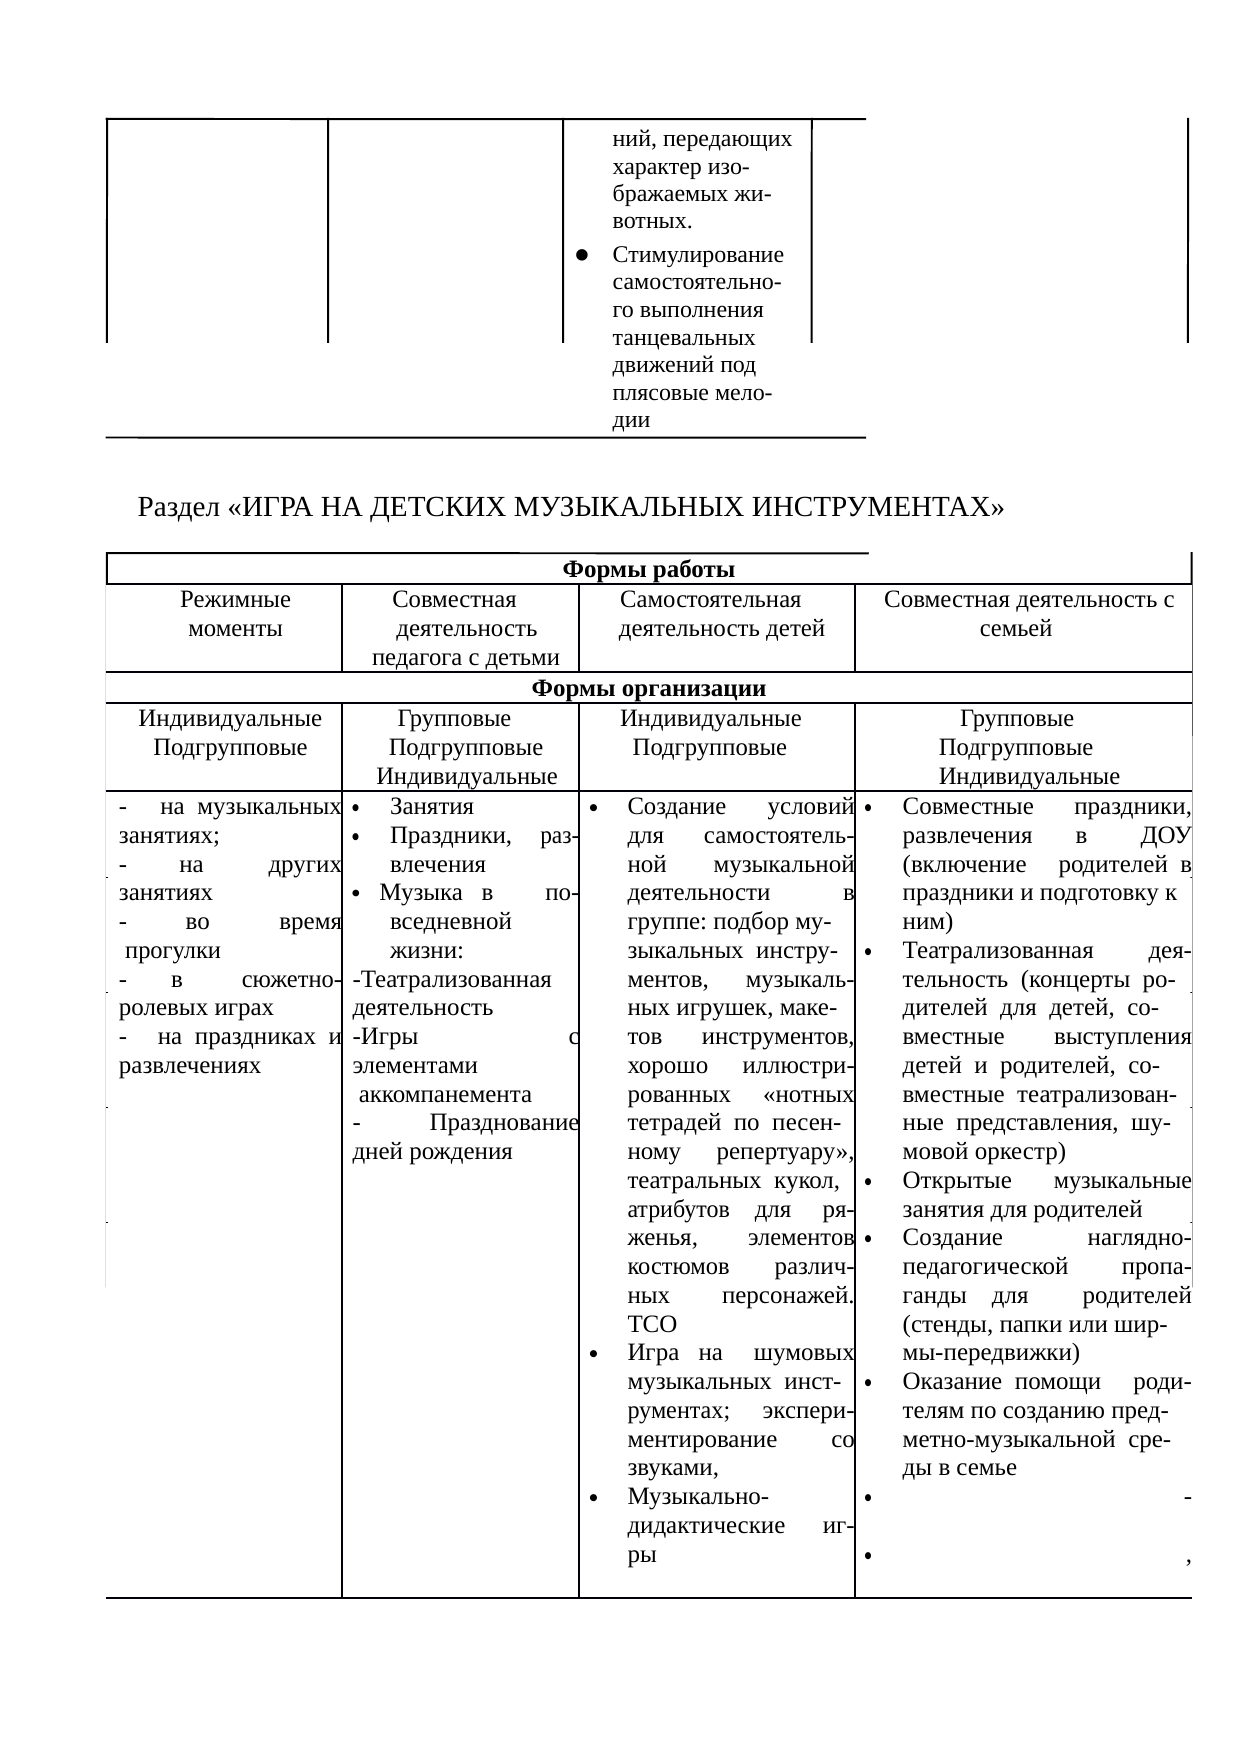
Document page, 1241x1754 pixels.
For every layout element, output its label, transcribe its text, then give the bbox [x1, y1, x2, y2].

table_cell - [106, 849, 129, 877]
table_cell [225, 1510, 341, 1539]
table_cell [129, 1481, 225, 1510]
table_cell [343, 1251, 363, 1280]
table_cell влечения [363, 849, 525, 877]
table_cell [129, 1251, 225, 1280]
table_cell [525, 1539, 578, 1567]
table_cell [106, 1136, 129, 1165]
table_cell [580, 820, 606, 849]
table_cell занятия для родителей [875, 1194, 1192, 1222]
table_cell в [1038, 820, 1108, 849]
table_cell [363, 1424, 525, 1452]
table_cell [525, 1568, 578, 1597]
table_cell [343, 641, 363, 671]
table_cell [730, 760, 734, 790]
table_cell на [686, 1338, 729, 1366]
table_cell тетрадей по песен- [606, 1108, 854, 1136]
table_cell костюмов [606, 1251, 734, 1280]
table_cell [363, 1453, 525, 1481]
table_cell музыкальных инст- [606, 1366, 854, 1395]
table_cell выступления [1038, 1021, 1192, 1050]
table_cell ных [606, 1280, 686, 1309]
table_cell музыкальной [686, 849, 854, 877]
table_cell музыкальные [1038, 1165, 1192, 1194]
table_cell раз- [525, 820, 578, 849]
table_cell - [106, 792, 129, 820]
table_cell [856, 1050, 875, 1079]
table_cell [343, 1223, 363, 1251]
table_cell [343, 1510, 363, 1539]
table_cell Оказание помощи [875, 1366, 1108, 1395]
text Раздел «ИГРА НА ДЕТСКИХ МУЗЫКАЛЬНЫХ ИНСТРУМЕНТАХ» [137, 489, 1192, 523]
table_cell [686, 1568, 729, 1597]
table_cell [343, 1424, 363, 1452]
table_cell [106, 760, 129, 790]
table_cell экспери- [734, 1395, 854, 1424]
table_cell телям по созданию пред- [875, 1395, 1192, 1424]
table_cell [129, 1136, 225, 1165]
table_cell [343, 1280, 363, 1309]
table_cell ДОУ [1109, 820, 1192, 849]
table_cell [856, 704, 875, 732]
table_cell тельность (концерты ро- [875, 964, 1192, 992]
table_cell [129, 760, 225, 790]
table_cell [809, 641, 854, 671]
table_cell в [809, 878, 854, 906]
table_cell [856, 820, 875, 849]
table_cell [363, 1309, 525, 1337]
table_cell [525, 1366, 578, 1395]
table_cell [129, 673, 225, 702]
table_cell [363, 1366, 525, 1395]
table_cell [129, 1510, 225, 1539]
table_cell [856, 641, 875, 671]
table_cell [106, 1453, 129, 1481]
table_cell [525, 1136, 578, 1165]
table_cell [730, 1568, 734, 1597]
table_cell [856, 1194, 875, 1222]
table_cell Создание [606, 792, 729, 820]
table_cell  [856, 1539, 875, 1567]
table_cell [225, 820, 341, 849]
table_cell [129, 1568, 225, 1597]
table_cell [686, 760, 729, 790]
table_cell [856, 1453, 875, 1481]
table_cell во [129, 906, 225, 935]
table_cell Формы организации [525, 673, 809, 702]
table_cell [809, 760, 854, 790]
table_cell [730, 1223, 734, 1251]
table_cell [875, 1568, 1038, 1597]
table_cell [856, 1079, 875, 1107]
table_cell  Музыка в [343, 878, 525, 906]
table_cell праздники, [1038, 792, 1192, 820]
table_cell дней рождения [343, 1136, 525, 1165]
table_cell наглядно- [1038, 1223, 1192, 1251]
table_cell [363, 1194, 525, 1222]
table_cell [225, 1338, 341, 1366]
table_cell «нотных [734, 1079, 854, 1107]
table_cell [343, 704, 363, 732]
table_cell [225, 641, 341, 671]
table_cell  [856, 1165, 875, 1194]
table_cell [129, 1165, 225, 1194]
table_cell [580, 1395, 606, 1424]
table_cell жизни: [363, 935, 525, 964]
table_cell [730, 1338, 734, 1366]
table_cell [580, 964, 606, 992]
table_cell [855, 673, 875, 702]
table_cell Подгрупповые [606, 732, 809, 760]
table_cell ные представления, шу- [875, 1108, 1192, 1136]
table_cell Музыкально- [606, 1481, 809, 1510]
table_cell [343, 1453, 363, 1481]
table_cell , [1038, 1539, 1192, 1567]
table_cell [225, 1223, 341, 1251]
table_cell [525, 1194, 578, 1222]
table_cell рованных [606, 1079, 734, 1107]
table_cell [343, 1366, 363, 1395]
table_cell [730, 792, 734, 820]
table_cell [856, 1108, 875, 1136]
table_header [343, 585, 363, 613]
table_cell [342, 673, 363, 702]
table_cell [225, 760, 341, 790]
table_cell Театрализованная [875, 935, 1108, 964]
table_cell [363, 1481, 525, 1510]
table_cell дидактические [606, 1510, 809, 1539]
table_cell [856, 1280, 875, 1309]
table_cell [875, 1481, 1038, 1510]
table_cell [1109, 1510, 1192, 1539]
table_cell время [225, 906, 341, 935]
table_header [580, 585, 606, 613]
table_cell [875, 1510, 1108, 1539]
table_cell Занятия [363, 792, 525, 820]
table_cell со [809, 1424, 854, 1452]
table_cell [225, 1194, 341, 1222]
table_cell [343, 732, 363, 760]
table_header [525, 585, 578, 613]
table_cell  [580, 1481, 606, 1510]
table_cell [580, 1366, 606, 1395]
table_cell [686, 1309, 729, 1337]
table_cell [525, 1424, 578, 1452]
table_cell [129, 641, 225, 671]
table_cell  [856, 1481, 875, 1510]
table_cell [580, 849, 606, 877]
table_cell занятиях; [106, 820, 225, 849]
table_cell [363, 1395, 525, 1424]
table_cell деятельность [363, 613, 578, 641]
text ний, передающих характер изо-бражаемых жи-вотных. [612, 125, 801, 233]
table_cell [106, 673, 129, 702]
table_cell [225, 1539, 341, 1567]
table_cell развлечениях [106, 1050, 341, 1079]
table_cell [580, 935, 606, 964]
table_cell [1109, 641, 1192, 671]
table_cell [730, 1309, 734, 1337]
table_cell  [580, 1338, 606, 1366]
table_cell [225, 1280, 341, 1309]
table_cell  [856, 1366, 875, 1395]
table_cell [106, 1338, 129, 1366]
table_cell [363, 1510, 525, 1539]
table_cell Подгрупповые [129, 732, 341, 760]
table_cell  [856, 935, 875, 964]
table_cell [525, 1251, 578, 1280]
table_cell [580, 1453, 606, 1481]
table_cell -Игры [343, 1021, 525, 1050]
table_cell [343, 1338, 363, 1366]
table_cell ТСО [606, 1309, 686, 1337]
table_cell [809, 1539, 854, 1567]
table_cell репертуару», [686, 1136, 854, 1165]
table_cell [106, 1108, 129, 1136]
table_cell [225, 1108, 341, 1136]
table_cell Индивидуальные [363, 760, 578, 790]
table_cell ной [606, 849, 686, 877]
table_cell мовой оркестр) [875, 1136, 1108, 1165]
table_cell [343, 613, 363, 641]
table_cell вместные театрализован- [875, 1079, 1192, 1107]
table_cell [580, 1165, 606, 1194]
table_cell Открытые [875, 1165, 1038, 1194]
table_cell [856, 613, 875, 641]
table_cell музыкаль- [730, 964, 854, 992]
table_cell [856, 993, 875, 1021]
table_cell [225, 1251, 341, 1280]
table_cell Подгрупповые [875, 732, 1108, 760]
table_cell [225, 1079, 341, 1107]
table_cell группе: подбор му- [606, 906, 854, 935]
table_cell [525, 1050, 578, 1079]
table_cell [225, 673, 342, 702]
table_cell [1038, 906, 1108, 935]
table_cell ры [606, 1539, 686, 1567]
table_cell [1109, 673, 1192, 702]
table_cell [580, 1309, 606, 1337]
table_cell [1109, 1568, 1192, 1597]
table_cell [856, 1510, 875, 1539]
table_cell [225, 935, 341, 964]
table_cell  [856, 792, 875, 820]
table_cell инструментов, [686, 1021, 854, 1050]
table_cell [580, 1280, 606, 1309]
table_cell [1038, 1568, 1108, 1597]
table_cell по- [525, 878, 578, 906]
table_cell [856, 849, 875, 877]
table_cell [525, 1280, 578, 1309]
table_cell персонажей. [686, 1280, 854, 1309]
table_cell ним) [875, 906, 1038, 935]
table_cell ды в семье [875, 1453, 1038, 1481]
table_cell [225, 1165, 341, 1194]
table_cell [106, 1424, 129, 1452]
table_cell родителей в [1038, 849, 1192, 877]
table_cell [730, 641, 734, 671]
table_cell [856, 1424, 875, 1452]
list Стимулирование самостоятельно-го выполнения танцевальных движений под плясовые мело-дии [574, 240, 792, 433]
table_cell зыкальных инстру- [606, 935, 854, 964]
table_cell [856, 1309, 875, 1337]
table_cell [734, 641, 809, 671]
table_cell [363, 1568, 525, 1597]
table_cell [1109, 1136, 1192, 1165]
table_cell [106, 1223, 129, 1251]
table_cell прогулки [106, 935, 225, 964]
table_cell [525, 993, 578, 1021]
table_cell [580, 1424, 606, 1452]
table_cell праздники и подготовку к [875, 878, 1192, 906]
table_cell [580, 732, 606, 760]
table_cell педагога с детьми [363, 641, 578, 671]
table_cell [856, 1568, 875, 1597]
table_cell [106, 1539, 129, 1567]
table_cell [525, 1481, 578, 1510]
table_cell - [343, 1108, 363, 1136]
table_cell [363, 1338, 525, 1366]
table_cell [686, 641, 729, 671]
table_cell [363, 1539, 525, 1567]
table_cell театральных кукол, [606, 1165, 854, 1194]
table_cell [106, 1309, 129, 1337]
table_cell  [856, 1223, 875, 1251]
table_cell [129, 1453, 225, 1481]
table_cell [343, 1309, 363, 1337]
table_cell [225, 1424, 341, 1452]
table_cell [343, 760, 363, 790]
table_cell [730, 1539, 734, 1567]
table_cell [580, 1079, 606, 1107]
table_cell [856, 1136, 875, 1165]
table_cell [525, 1510, 578, 1539]
table_header [856, 585, 875, 613]
table_cell [106, 732, 129, 760]
table_cell элементами [343, 1050, 525, 1079]
table_cell [730, 1453, 734, 1481]
table_cell деятельности [606, 878, 809, 906]
table_cell [1038, 673, 1108, 702]
table_cell Праздники, [363, 820, 525, 849]
table_cell [129, 1539, 225, 1567]
table_cell [606, 1568, 686, 1597]
table_cell семьей [875, 613, 1108, 641]
table_cell [809, 1568, 854, 1597]
table_cell [343, 1539, 363, 1567]
table_cell других [225, 849, 341, 877]
table_cell вместные [875, 1021, 1038, 1050]
table_cell [875, 1539, 1038, 1567]
table_cell сюжетно- [225, 964, 341, 992]
table_cell [606, 760, 686, 790]
table_cell Празднование [363, 1108, 578, 1136]
table_cell иг- [809, 1510, 854, 1539]
table_cell [225, 878, 341, 906]
table_cell [525, 1395, 578, 1424]
table_cell  [343, 820, 363, 849]
table_cell [1109, 1338, 1192, 1366]
table_cell шумовых [734, 1338, 854, 1366]
table_cell [129, 1309, 225, 1337]
table_cell деятельность [343, 993, 525, 1021]
table_cell Индивидуальные [129, 704, 341, 732]
table_cell [686, 1539, 729, 1567]
table_cell вседневной [363, 906, 525, 935]
table_cell [856, 732, 875, 760]
table_cell условий [734, 792, 854, 820]
table_cell различ- [734, 1251, 854, 1280]
table_cell [129, 1424, 225, 1452]
table_cell [525, 849, 578, 877]
table_cell [875, 641, 1038, 671]
table_cell ролевых играх [106, 993, 341, 1021]
table_cell [363, 1251, 525, 1280]
table_cell [809, 1481, 854, 1510]
table_cell [343, 1568, 363, 1597]
table_cell мы-передвижки) [875, 1338, 1108, 1366]
table_cell тов [606, 1021, 686, 1050]
table_cell [580, 1223, 606, 1251]
table_cell [129, 1194, 225, 1222]
table_cell [525, 935, 578, 964]
table_cell [343, 1395, 363, 1424]
table_cell [525, 1338, 578, 1366]
table_cell [129, 1223, 225, 1251]
table_cell [225, 1309, 341, 1337]
table_cell [856, 906, 875, 935]
table_cell [525, 906, 578, 935]
table_cell [106, 641, 129, 671]
table_cell [580, 878, 606, 906]
table_cell [106, 1481, 129, 1510]
table_cell [525, 1165, 578, 1194]
table_cell [225, 1395, 341, 1424]
table_cell элементов [734, 1223, 854, 1251]
table_cell [856, 1338, 875, 1366]
table_cell [809, 732, 854, 760]
table_cell пропа- [1109, 1251, 1192, 1280]
table_cell [1109, 1453, 1192, 1481]
table_cell метно-музыкальной сре- [875, 1424, 1192, 1452]
table_cell [343, 1165, 363, 1194]
table_cell в [129, 964, 225, 992]
table_cell для [734, 1194, 809, 1222]
table_cell [580, 1251, 606, 1280]
table_header [809, 585, 854, 613]
table_cell [106, 1510, 129, 1539]
table_cell [1109, 732, 1192, 760]
table_cell [106, 1079, 129, 1107]
table_header Режимные [129, 585, 341, 613]
table_cell [856, 1395, 875, 1424]
table_cell [1109, 906, 1192, 935]
table_cell [225, 1568, 341, 1597]
table_cell с [525, 1021, 578, 1050]
table_cell [106, 1395, 129, 1424]
table_cell - [106, 906, 129, 935]
table_cell  [580, 792, 606, 820]
table_cell ментирование [606, 1424, 809, 1452]
table_cell [1038, 641, 1108, 671]
table_cell родителей [1038, 1280, 1192, 1309]
table_cell [580, 906, 606, 935]
table_cell роди- [1109, 1366, 1192, 1395]
table_cell [525, 1223, 578, 1251]
table_header Самостоятельная [606, 585, 809, 613]
table_cell [129, 1280, 225, 1309]
table_cell [580, 1050, 606, 1079]
table_cell [856, 878, 875, 906]
table_cell [856, 1251, 875, 1280]
table_cell дея- [1109, 935, 1192, 964]
table_cell [580, 613, 606, 641]
table_cell [343, 906, 363, 935]
table_cell [129, 1395, 225, 1424]
table_cell [106, 1366, 129, 1395]
table_cell на музыкальных [129, 792, 341, 820]
table_cell деятельность детей [606, 613, 854, 641]
table_cell [734, 1453, 809, 1481]
table_cell [129, 1366, 225, 1395]
table_cell [225, 1136, 341, 1165]
table_cell [809, 1453, 854, 1481]
table_cell [106, 1568, 129, 1597]
table_cell [734, 1539, 809, 1567]
table_cell [580, 1510, 606, 1539]
table_cell [106, 1194, 129, 1222]
text Формы работы [562, 554, 1192, 582]
table_header Совместная деятельность с [875, 585, 1192, 613]
table_cell [106, 704, 129, 732]
table_cell аккомпанемента [343, 1079, 578, 1107]
table_cell - [106, 1021, 129, 1050]
table_cell Индивидуальные [606, 704, 809, 732]
table_cell [106, 613, 129, 641]
table_header [106, 585, 129, 613]
table_cell [343, 935, 363, 964]
table_cell [343, 1481, 363, 1510]
table_cell [856, 1021, 875, 1050]
table_cell (стенды, папки или шир- [875, 1309, 1192, 1337]
table_cell [525, 1309, 578, 1337]
table_cell самостоятель- [686, 820, 854, 849]
table_cell [580, 1021, 606, 1050]
table_cell детей и родителей, со- [875, 1050, 1192, 1079]
table_cell [343, 1194, 363, 1222]
table_cell [580, 1568, 606, 1597]
table_cell Игра [606, 1338, 686, 1366]
table_cell [106, 1165, 129, 1194]
table_cell [363, 1280, 525, 1309]
table_cell [363, 673, 525, 702]
table_cell [809, 704, 854, 732]
table_cell [809, 1309, 854, 1337]
table_cell [1038, 1453, 1108, 1481]
table_cell звуками, [606, 1453, 729, 1481]
table_cell [129, 1338, 225, 1366]
table_cell [363, 1165, 525, 1194]
table_cell Групповые [875, 704, 1108, 732]
table_cell - [1038, 1481, 1192, 1510]
table_cell [225, 1366, 341, 1395]
table_cell [580, 641, 606, 671]
table_cell [875, 673, 1038, 702]
table_cell ганды для [875, 1280, 1038, 1309]
table_cell - [106, 964, 129, 992]
table_cell [343, 849, 363, 877]
table_cell Групповые [363, 704, 525, 732]
table_cell [734, 760, 809, 790]
table_cell (включение [875, 849, 1038, 877]
table_cell [809, 673, 854, 702]
table_cell занятиях [106, 878, 225, 906]
table_cell [525, 792, 578, 820]
table_cell [580, 1108, 606, 1136]
table_cell  [343, 792, 363, 820]
table_cell на праздниках и [129, 1021, 341, 1050]
table_cell [856, 760, 875, 790]
table_cell [734, 1309, 809, 1337]
table_cell женья, [606, 1223, 729, 1251]
table_cell рументах; [606, 1395, 734, 1424]
table_cell моменты [129, 613, 341, 641]
table_cell Совместные [875, 792, 1038, 820]
table_cell [580, 1539, 606, 1567]
table_cell [363, 1223, 525, 1251]
table_cell [129, 1079, 225, 1107]
table_cell [525, 704, 578, 732]
table_cell [225, 1481, 341, 1510]
table_cell хорошо [606, 1050, 729, 1079]
table_cell Создание [875, 1223, 1038, 1251]
table_cell [225, 1453, 341, 1481]
table_cell иллюстри- [730, 1050, 854, 1079]
table_cell атрибутов [606, 1194, 734, 1222]
table_cell [580, 1194, 606, 1222]
table_header Совместная [363, 585, 525, 613]
table_cell [580, 993, 606, 1021]
table_cell педагогической [875, 1251, 1108, 1280]
table_cell на [129, 849, 225, 877]
table_cell [106, 1280, 129, 1309]
table_cell ря- [809, 1194, 854, 1222]
table_cell [734, 1568, 809, 1597]
table_cell [1109, 704, 1192, 732]
table_cell [606, 641, 686, 671]
table_cell -Театрализованная [343, 964, 578, 992]
table_cell ных игрушек, маке- [606, 993, 854, 1021]
table_cell [580, 704, 606, 732]
table_cell [1109, 613, 1192, 641]
table_cell Подгрупповые [363, 732, 578, 760]
table_cell [129, 1108, 225, 1136]
table_cell [106, 1251, 129, 1280]
table_cell [525, 1453, 578, 1481]
table_cell ментов, [606, 964, 729, 992]
table_cell [580, 1136, 606, 1165]
table_cell для [606, 820, 686, 849]
table_cell развлечения [875, 820, 1038, 849]
table_cell ному [606, 1136, 686, 1165]
table_cell Индивидуальные [875, 760, 1192, 790]
table_cell [580, 760, 606, 790]
table_cell дителей для детей, со- [875, 993, 1192, 1021]
table_cell [856, 964, 875, 992]
